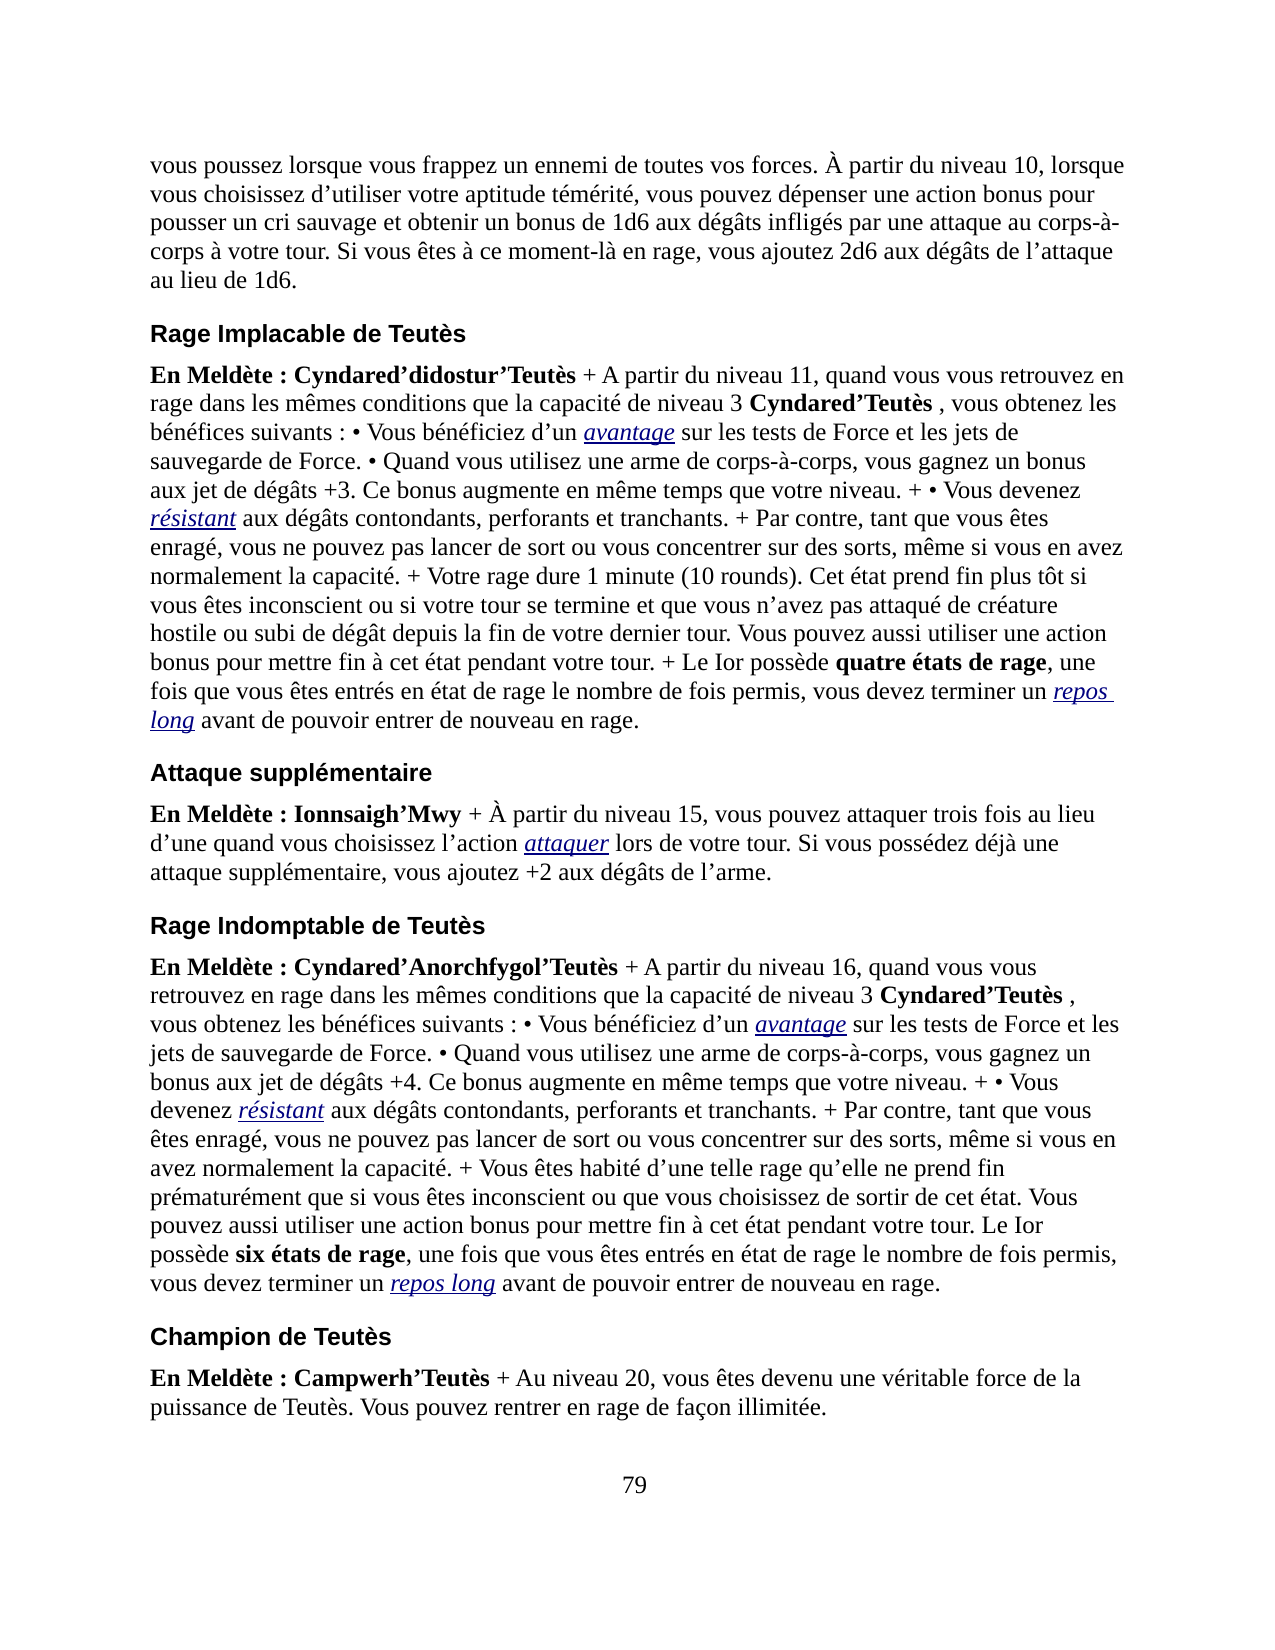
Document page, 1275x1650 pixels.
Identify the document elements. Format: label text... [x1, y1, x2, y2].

text En Meldète : Ionnsaigh’Mwy + À partir du niveau 15, vous pouvez attaquer trois fois au lieu d’une quand vous choisissez l’action attaquer lors de votre tour. Si vous possédez déjà une attaque supplémentaire, vous ajoutez +2 aux dégâts de l’arme. [150, 799, 1125, 886]
text En Meldète : Cyndared’didostur’Teutès + A partir du niveau 11, quand vous vous retrouvez en rage dans les mêmes conditions que la capacité de niveau 3 Cyndared’Teutès , vous obtenez les bénéfices suivants : • Vous bénéficiez d’un avantage sur les tests de Force et les jets de sauvegarde de Force. • Quand vous utilisez une arme de corps-à-corps, vous gagnez un bonus aux jet de dégâts +3. Ce bonus augmente en même temps que votre niveau. + • Vous devenez résistant aux dégâts contondants, perforants et tranchants. + Par contre, tant que vous êtes enragé, vous ne pouvez pas lancer de sort ou vous concentrer sur des sorts, même si vous en avez normalement la capacité. + Votre rage dure 1 minute (10 rounds). Cet état prend fin plus tôt si vous êtes inconscient ou si votre tour se termine et que vous n’avez pas attaqué de créature hostile ou subi de dégât depuis la fin de votre dernier tour. Vous pouvez aussi utiliser une action bonus pour mettre fin à cet état pendant votre tour. + Le Ior possède quatre états de rage, une fois que vous êtes entrés en état de rage le nombre de fois permis, vous devez terminer un repos long avant de pouvoir entrer de nouveau en rage. [150, 360, 1125, 733]
subtitle Attaque supplémentaire [150, 758, 1125, 787]
text vous poussez lorsque vous frappez un ennemi de toutes vos forces. À partir du niveau 10, lorsque vous choisissez d’utiliser votre aptitude témérité, vous pouvez dépenser une action bonus pour pousser un cri sauvage et obtenir un bonus de 1d6 aux dégâts infligés par une attaque au corps-à-corps à votre tour. Si vous êtes à ce moment-là en rage, vous ajoutez 2d6 aux dégâts de l’attaque au lieu de 1d6. [150, 150, 1125, 294]
subtitle Rage Indomptable de Teutès [150, 911, 1125, 939]
text En Meldète : Cyndared’Anorchfygol’Teutès + A partir du niveau 16, quand vous vous retrouvez en rage dans les mêmes conditions que la capacité de niveau 3 Cyndared’Teutès , vous obtenez les bénéfices suivants : • Vous bénéficiez d’un avantage sur les tests de Force et les jets de sauvegarde de Force. • Quand vous utilisez une arme de corps-à-corps, vous gagnez un bonus aux jet de dégâts +4. Ce bonus augmente en même temps que votre niveau. + • Vous devenez résistant aux dégâts contondants, perforants et tranchants. + Par contre, tant que vous êtes enragé, vous ne pouvez pas lancer de sort ou vous concentrer sur des sorts, même si vous en avez normalement la capacité. + Vous êtes habité d’une telle rage qu’elle ne prend fin prématurément que si vous êtes inconscient ou que vous choisissez de sortir de cet état. Vous pouvez aussi utiliser une action bonus pour mettre fin à cet état pendant votre tour. Le Ior possède six états de rage, une fois que vous êtes entrés en état de rage le nombre de fois permis, vous devez terminer un repos long avant de pouvoir entrer de nouveau en rage. [150, 952, 1125, 1297]
subtitle Champion de Teutès [150, 1322, 1125, 1350]
subtitle Rage Implacable de Teutès [150, 319, 1125, 347]
text En Meldète : Campwerh’Teutès + Au niveau 20, vous êtes devenu une véritable force de la puissance de Teutès. Vous pouvez rentrer en rage de façon illimitée. [150, 1363, 1125, 1420]
